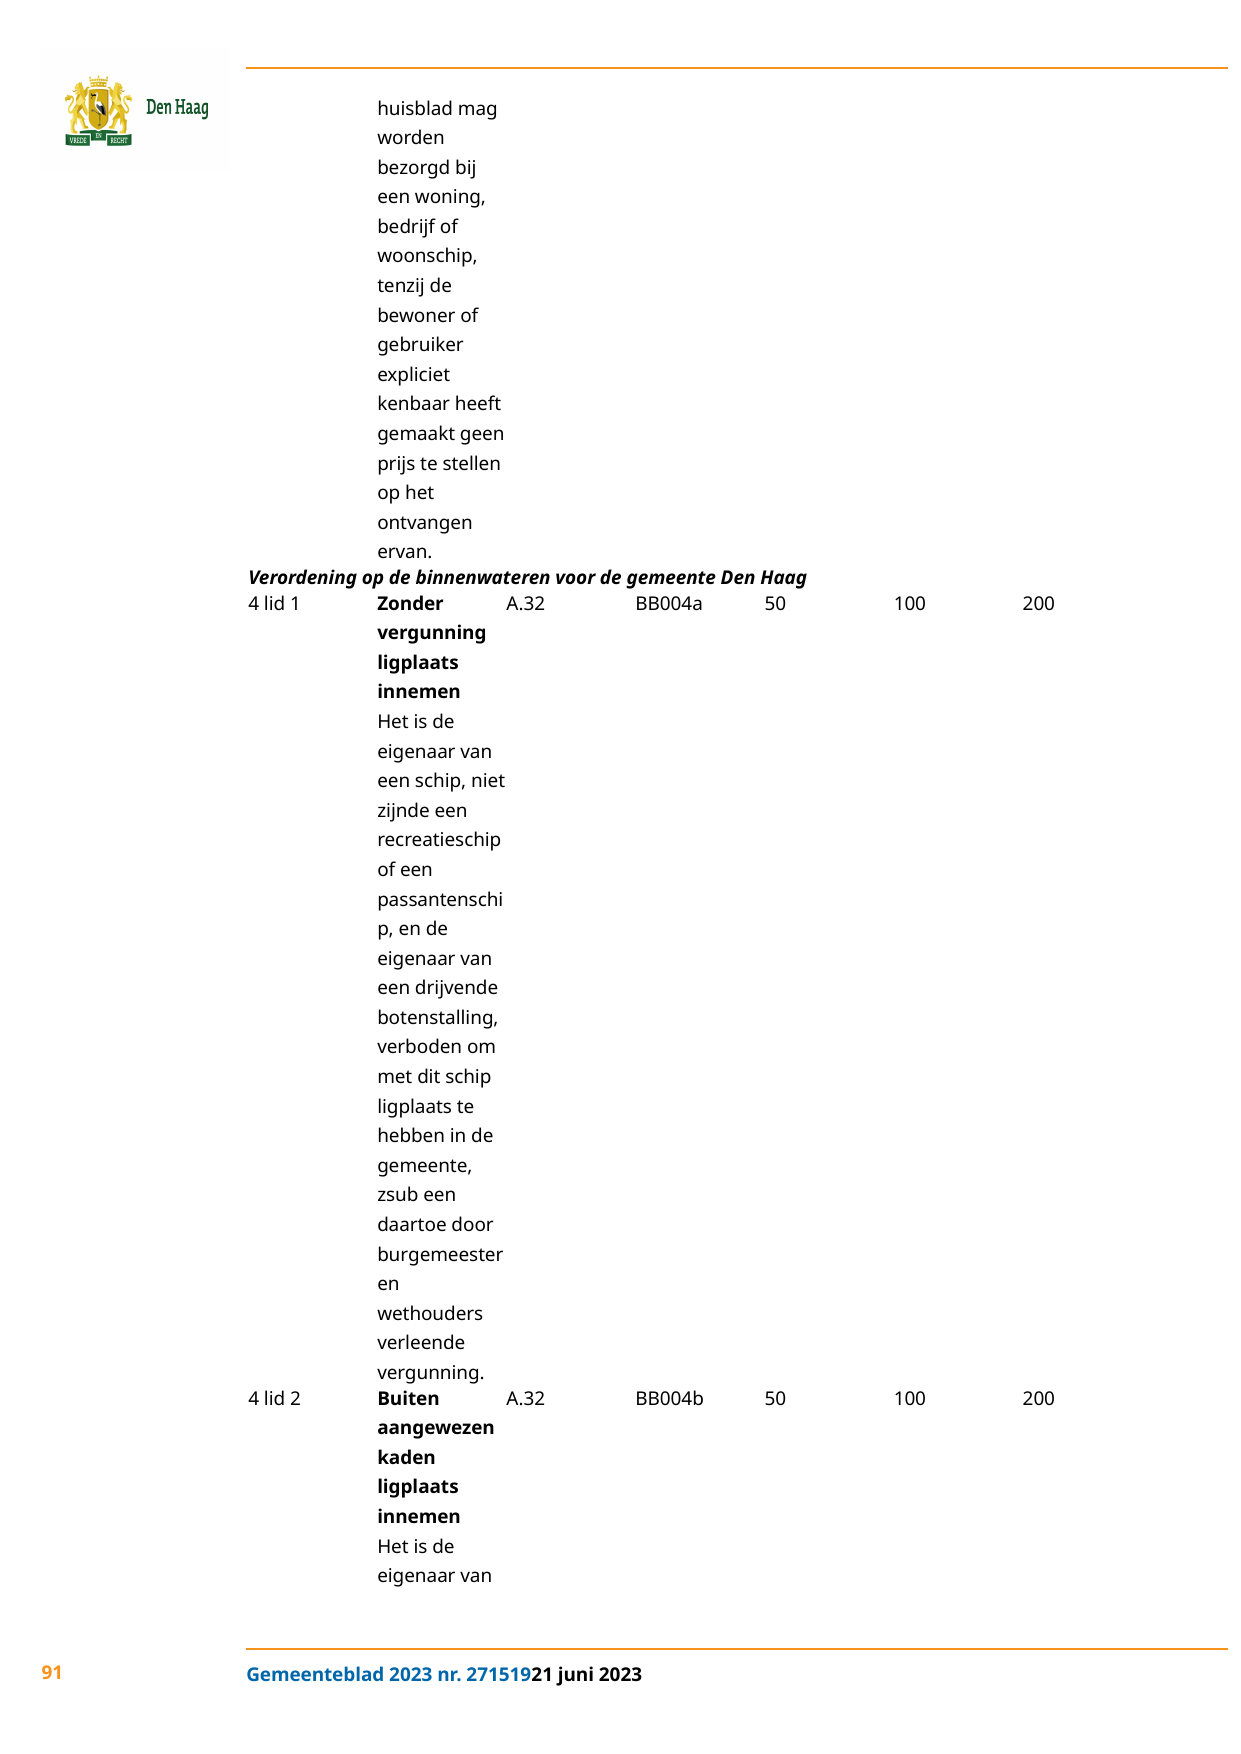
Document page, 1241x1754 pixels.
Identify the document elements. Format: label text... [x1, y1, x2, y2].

table_cell 50 [764, 590, 893, 1385]
table_cell [764, 95, 893, 564]
table_cell BB004a [635, 590, 764, 1385]
table_cell Zonder vergunning ligplaats innemen Het is de eigenaar van een schip, niet zijnde een recreatieschip of een passantenschip, en de eigenaar van een drijvende botenstalling, verboden om met dit schip ligplaats te hebben in de gemeente, zsub een daartoe door burgemeester en wethouders verleende vergunning. [377, 590, 506, 1385]
table_cell [894, 95, 1022, 564]
table_cell 200 [1023, 590, 1152, 1385]
table_cell Verordening op de binnenwateren voor de gemeente Den Haag [248, 564, 1152, 590]
table_cell huisblad mag worden bezorgd bij een woning, bedrijf of woonschip, tenzij de bewoner of gebruiker expliciet kenbaar heeft gemaakt geen prijs te stellen op het ontvangen ervan. [377, 95, 506, 564]
picture [41, 47, 231, 172]
table_cell BB004b [635, 1385, 764, 1588]
table_cell 100 [894, 590, 1022, 1385]
table_cell Buiten aangewezen kaden ligplaats innemen Het is de eigenaar van [377, 1385, 506, 1588]
table_cell 200 [1023, 1385, 1152, 1588]
table_cell A.32 [506, 590, 635, 1385]
table_cell 4 lid 2 [248, 1385, 377, 1588]
table_cell A.32 [506, 1385, 635, 1588]
table_cell [248, 95, 377, 564]
table_cell [635, 95, 764, 564]
table_cell - [506, 95, 635, 564]
table_cell [1023, 95, 1152, 564]
table_cell 100 [894, 1385, 1022, 1588]
table_cell 4 lid 1 [248, 590, 377, 1385]
table_cell 50 [764, 1385, 893, 1588]
